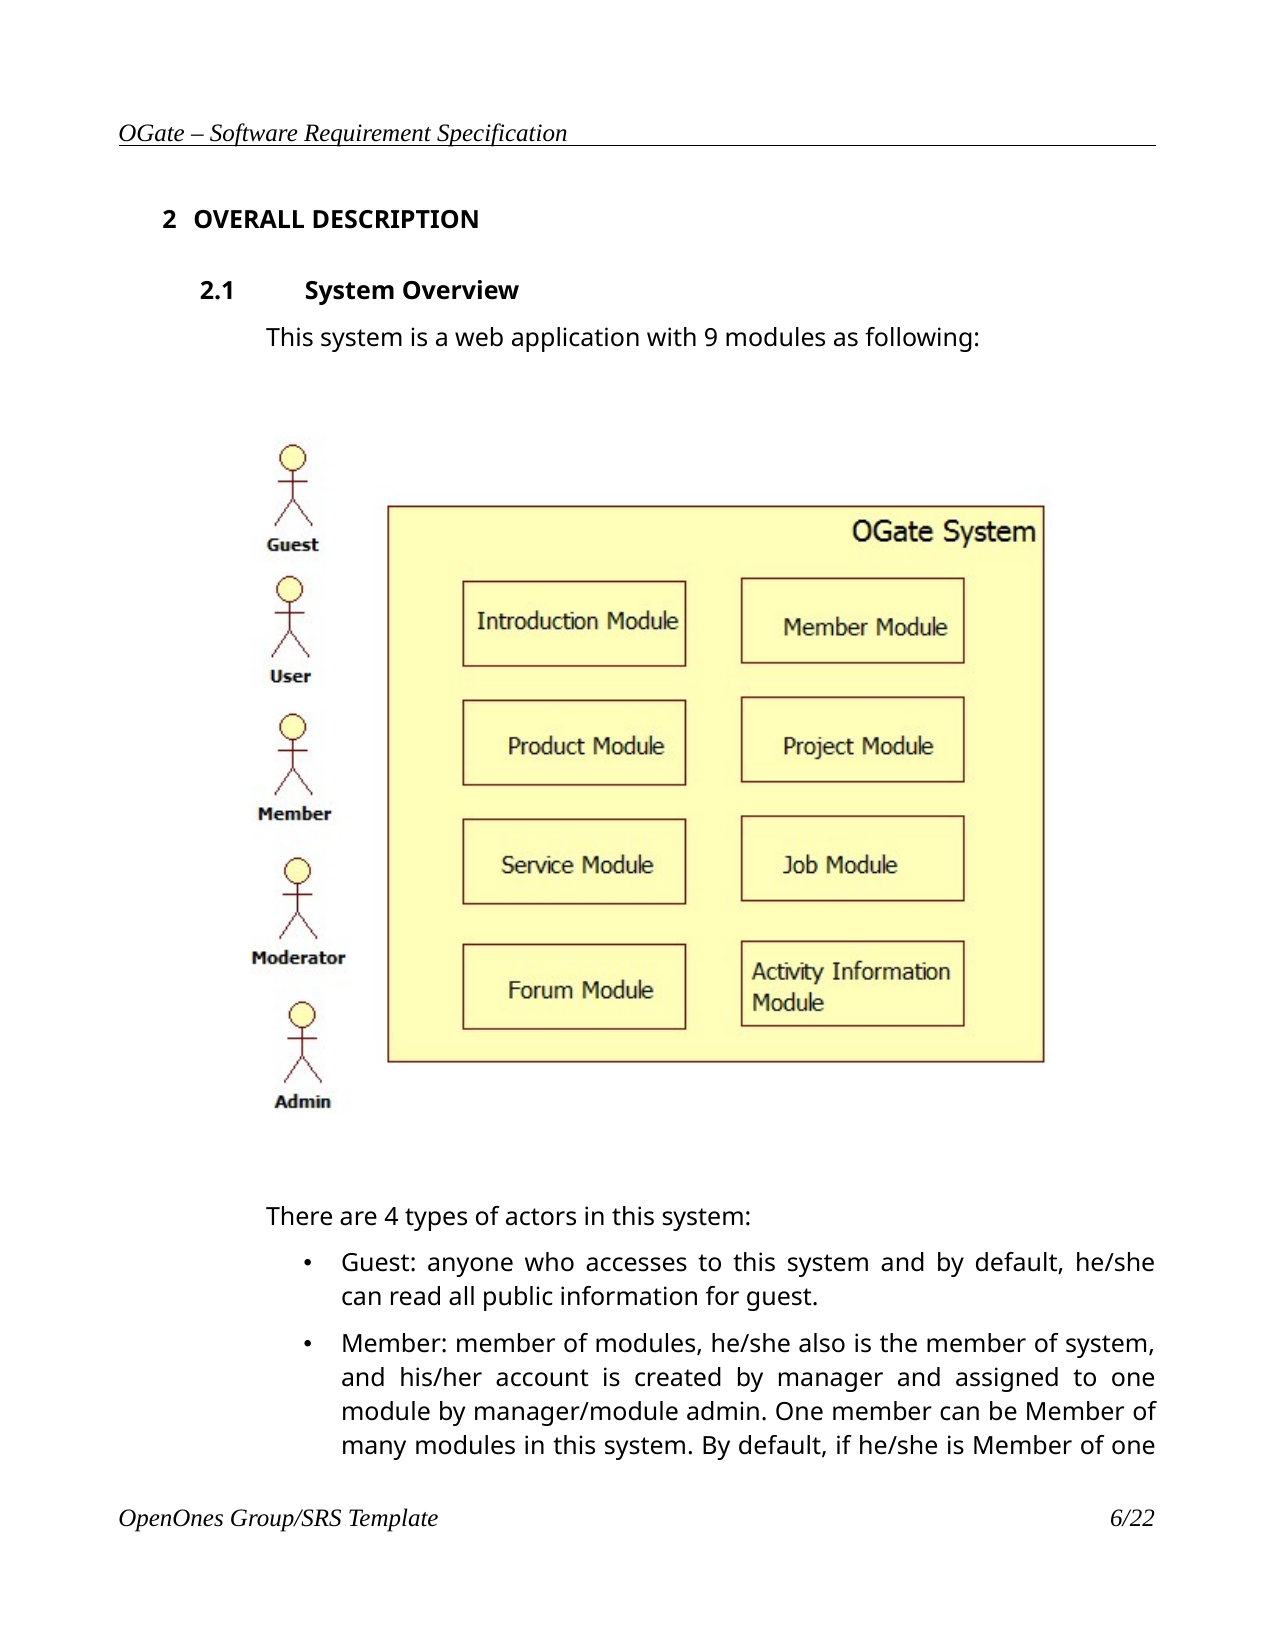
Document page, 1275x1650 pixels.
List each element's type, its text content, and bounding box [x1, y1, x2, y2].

list Guest: anyone who accesses to this system and by default, he/she can read all public information for guest. [303, 1245, 1157, 1313]
text There are 4 types of actors in this system: [118, 1198, 1157, 1232]
text This system is a web application with 9 modules as following: [118, 319, 1157, 353]
subtitle System Overview [193, 273, 1157, 307]
list Member: member of modules, he/she also is the member of system, and his/her account is created by manager and assigned to one module by manager/module admin. One member can be Member of many modules in this system. By default, if he/she is Member of one [303, 1325, 1157, 1462]
subtitle OVERALL DESCRIPTION [156, 201, 1157, 235]
picture [200, 412, 1075, 1152]
